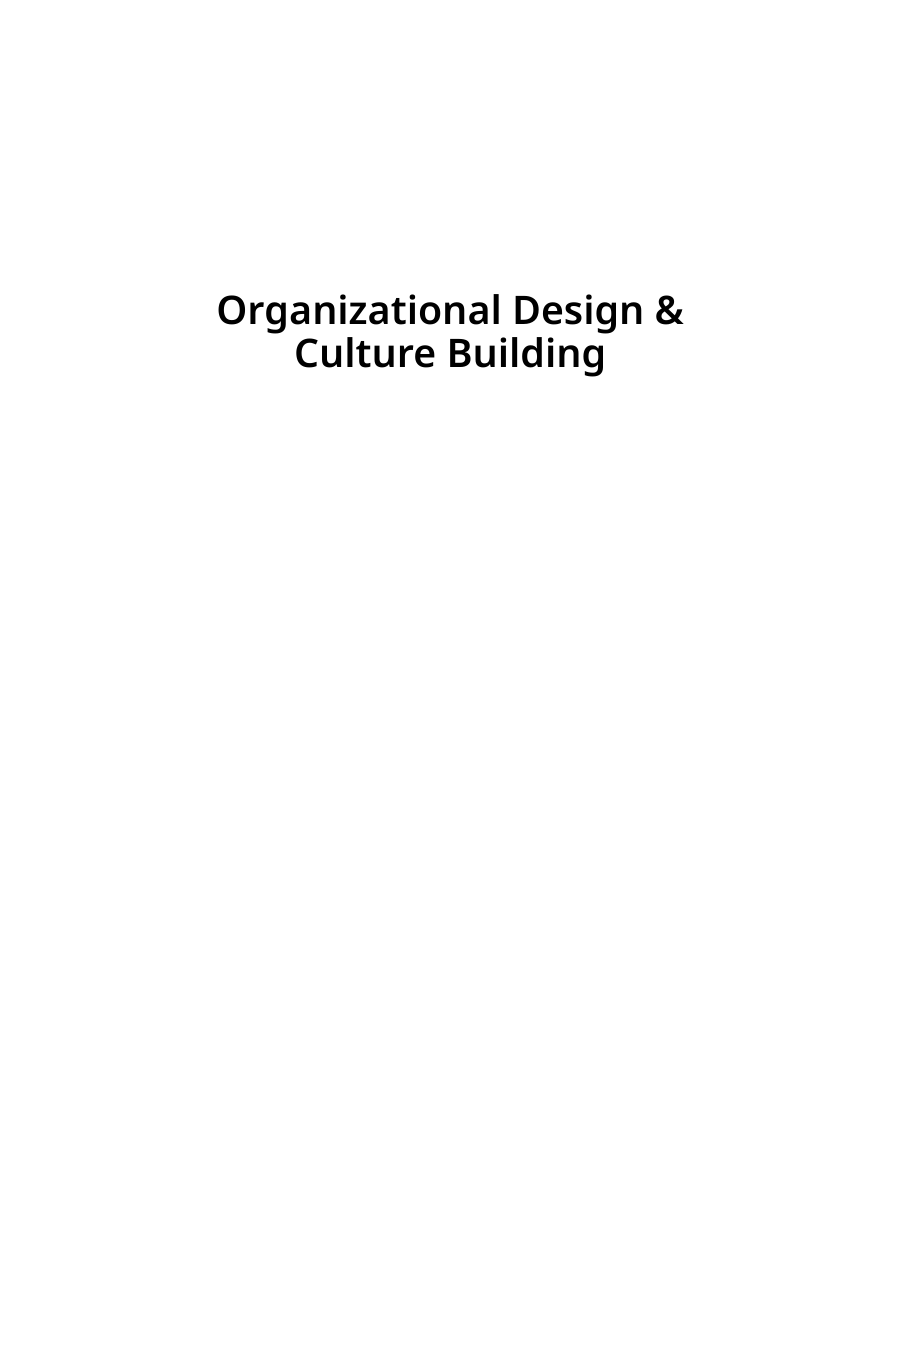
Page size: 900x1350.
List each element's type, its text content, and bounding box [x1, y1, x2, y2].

subtitle Organizational Design & Culture Building [127, 288, 772, 379]
